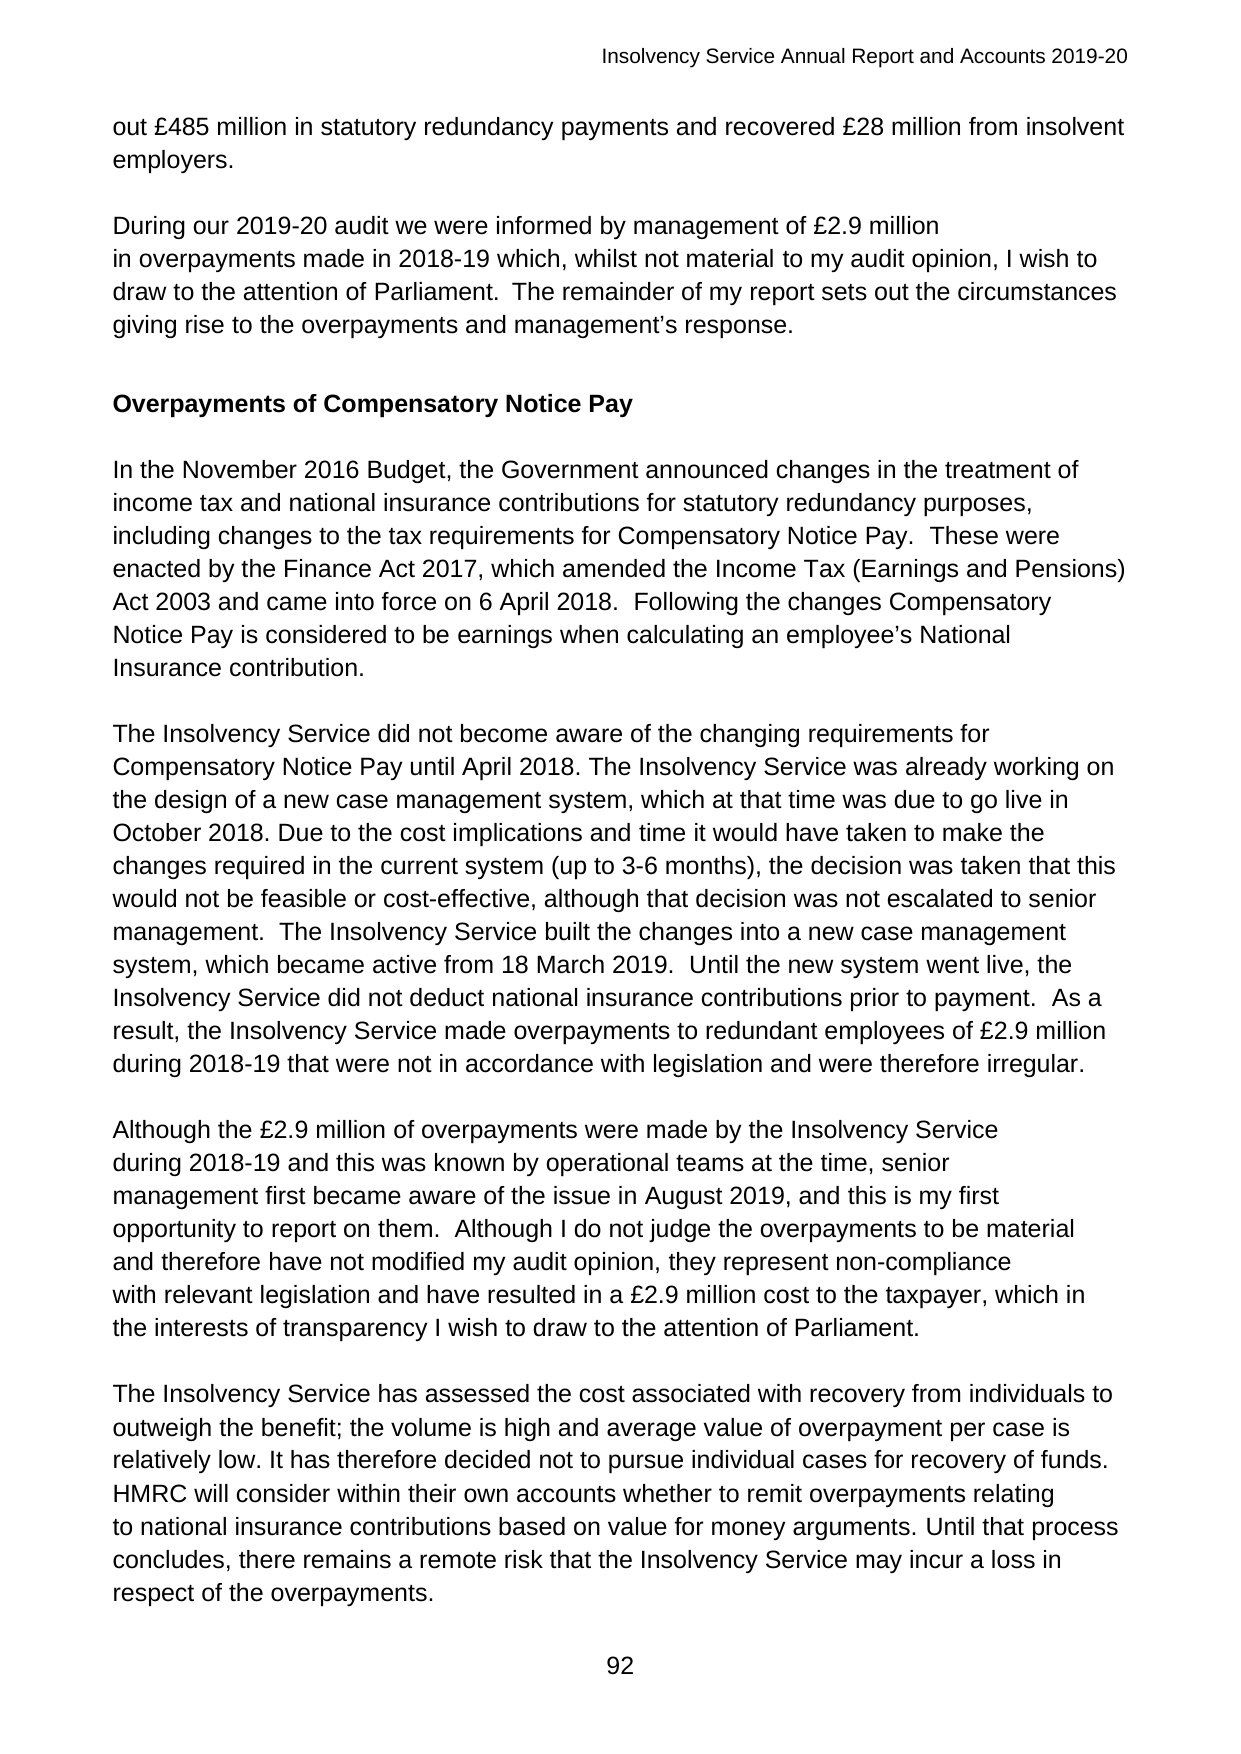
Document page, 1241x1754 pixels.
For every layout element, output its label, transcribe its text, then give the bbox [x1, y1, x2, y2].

text out £485 million in statutory redundancy payments and recovered £28 million from insolvent employers. [112, 112, 1128, 174]
text Overpayments of Compensatory Notice Pay [112, 389, 1128, 418]
text The Insolvency Service has assessed the cost associated with recovery from individuals to outweigh the benefit; the volume is high and average value of overpayment per case is relatively low. It has therefore decided not to pursue individual cases for recovery of funds. HMRC will consider within their own accounts whether to remit overpayments relating to national insurance contributions based on value for money arguments. Until that process concludes, there remains a remote risk that the Insolvency Service may incur a loss in respect of the overpayments. [112, 1379, 1128, 1606]
text In the November 2016 Budget, the Government announced changes in the treatment of income tax and national insurance contributions for statutory redundancy purposes, including changes to the tax requirements for Compensatory Notice Pay. These were enacted by the Finance Act 2017, which amended the Income Tax (Earnings and Pensions) Act 2003 and came into force on 6 April 2018. Following the changes Compensatory Notice Pay is considered to be earnings when calculating an employee’s National Insurance contribution. [112, 455, 1128, 682]
text The Insolvency Service did not become aware of the changing requirements for Compensatory Notice Pay until April 2018. The Insolvency Service was already working on the design of a new case management system, which at that time was due to go live in October 2018. Due to the cost implications and time it would have taken to make the changes required in the current system (up to 3-6 months), the decision was taken that this would not be feasible or cost-effective, although that decision was not escalated to senior management. The Insolvency Service built the changes into a new case management system, which became active from 18 March 2019. Until the new system went live, the Insolvency Service did not deduct national insurance contributions prior to payment. As a result, the Insolvency Service made overpayments to redundant employees of £2.9 million during 2018-19 that were not in accordance with legislation and were therefore irregular. [112, 719, 1128, 1078]
text Although the £2.9 million of overpayments were made by the Insolvency Service during 2018-19 and this was known by operational teams at the time, senior management first became aware of the issue in August 2019, and this is my first opportunity to report on them. Although I do not judge the overpayments to be material and therefore have not modified my audit opinion, they represent non-compliance with relevant legislation and have resulted in a £2.9 million cost to the taxpayer, which in the interests of transparency I wish to draw to the attention of Parliament. [112, 1115, 1128, 1342]
text During our 2019-20 audit we were informed by management of £2.9 million in overpayments made in 2018-19 which, whilst not material to my audit opinion, I wish to draw to the attention of Parliament. The remainder of my report sets out the circumstances giving rise to the overpayments and management’s response. [112, 211, 1128, 339]
